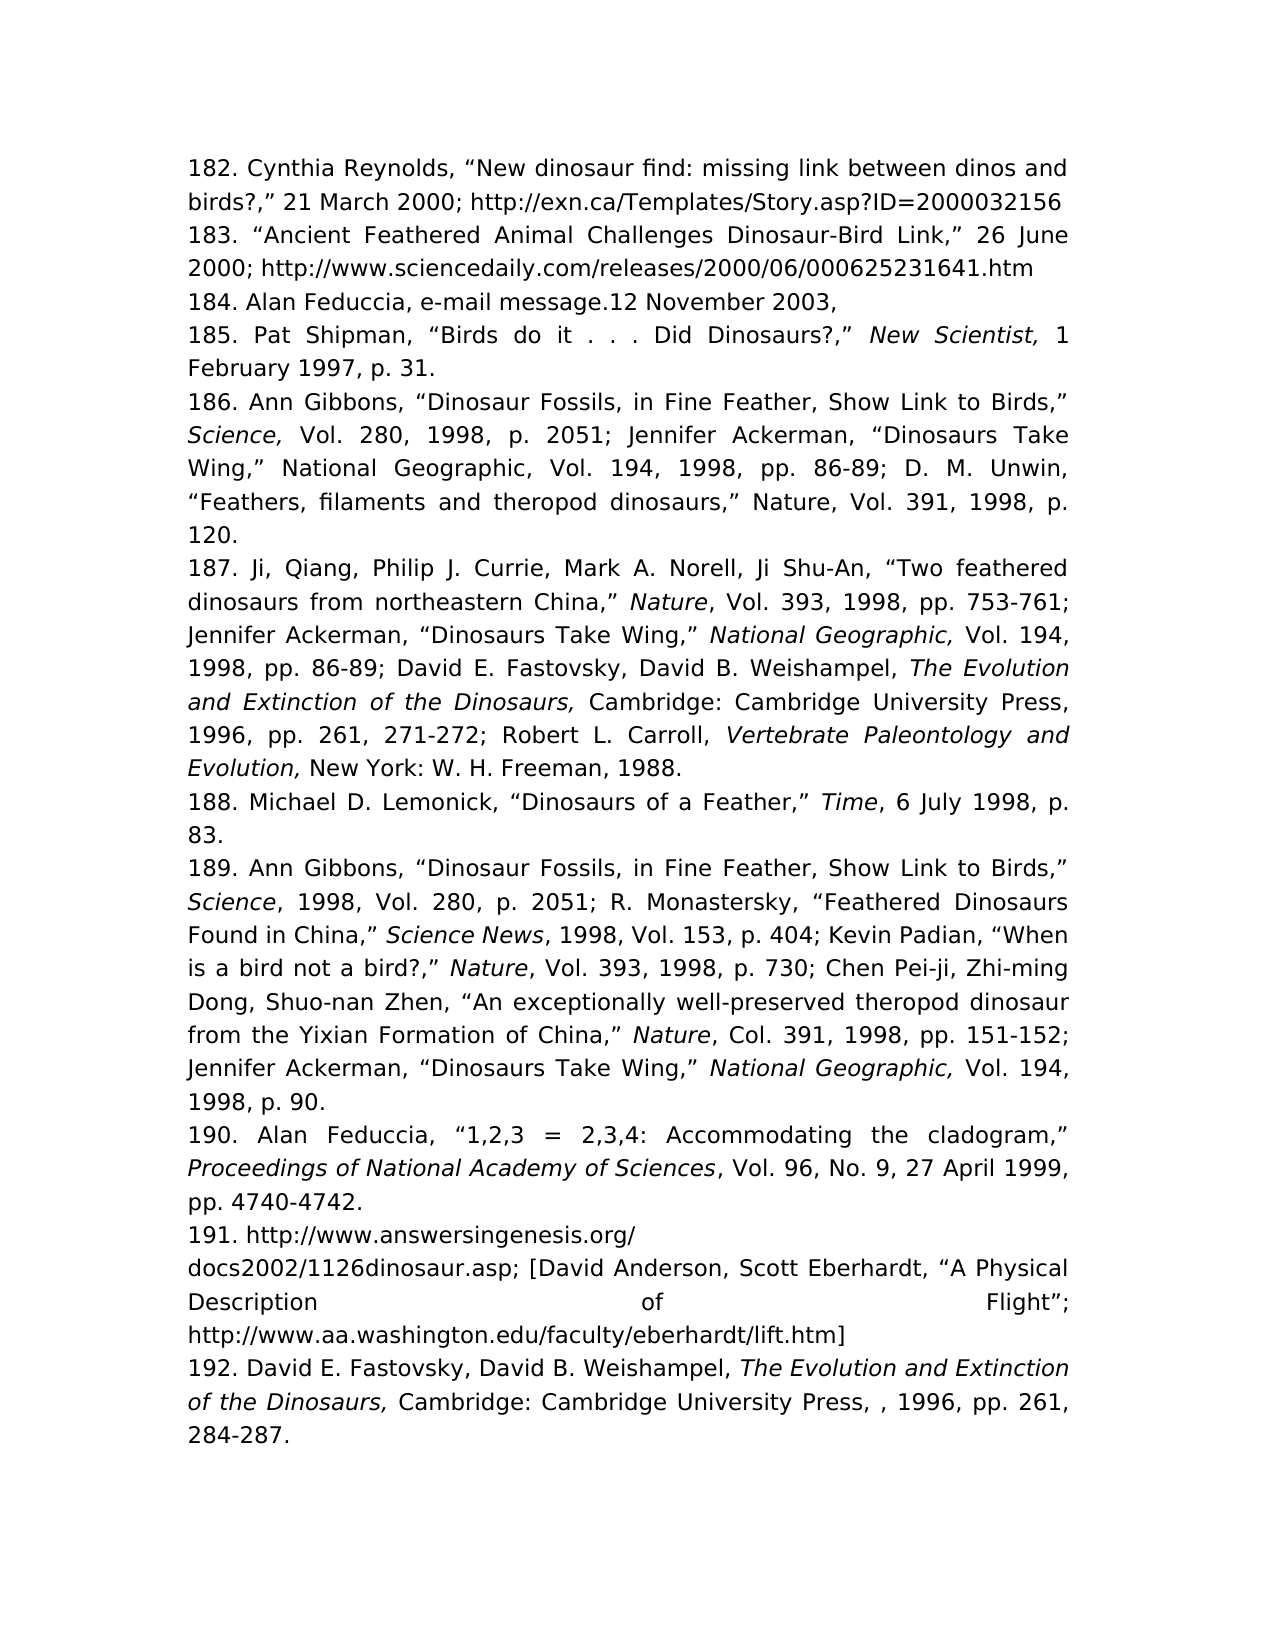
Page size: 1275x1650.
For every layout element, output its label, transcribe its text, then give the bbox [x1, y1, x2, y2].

text 185. Pat Shipman, “Birds do it . . . Did Dinosaurs?,” New Scientist, 1 February 1997, p. 31. [187, 317, 1070, 383]
text 184. Alan Feduccia, e-mail message.12 November 2003, [187, 283, 1070, 317]
text 188. Michael D. Lemonick, “Dinosaurs of a Feather,” Time, 6 July 1998, p. 83. [187, 783, 1070, 850]
text 183. “Ancient Feathered Animal Challenges Dinosaur-Bird Link,” 26 June 2000; http://www.sciencedaily.com/releases/2000/06/000625231641.htm [187, 217, 1070, 283]
text docs2002/1126dinosaur.asp; [David Anderson, Scott Eberhardt, “A Physical Description of Flight”; http://www.aa.washington.edu/faculty/eberhardt/lift.htm] [187, 1250, 1070, 1350]
text 189. Ann Gibbons, “Dinosaur Fossils, in Fine Feather, Show Link to Birds,” Science, 1998, Vol. 280, p. 2051; R. Monastersky, “Feathered Dinosaurs Found in China,” Science News, 1998, Vol. 153, p. 404; Kevin Padian, “When is a bird not a bird?,” Nature, Vol. 393, 1998, p. 730; Chen Pei-ji, Zhi-ming Dong, Shuo-nan Zhen, “An exceptionally well-preserved theropod dinosaur from the Yixian Formation of China,” Nature, Col. 391, 1998, pp. 151-152; Jennifer Ackerman, “Dinosaurs Take Wing,” National Geographic, Vol. 194, 1998, p. 90. [187, 850, 1070, 1117]
text 191. http://www.answersingenesis.org/ [187, 1217, 1070, 1250]
text 192. David E. Fastovsky, David B. Weishampel, The Evolution and Extinction of the Dinosaurs, Cambridge: Cambridge University Press, , 1996, pp. 261, 284-287. [187, 1350, 1070, 1450]
text 186. Ann Gibbons, “Dinosaur Fossils, in Fine Feather, Show Link to Birds,” Science, Vol. 280, 1998, p. 2051; Jennifer Ackerman, “Dinosaurs Take Wing,” National Geographic, Vol. 194, 1998, pp. 86-89; D. M. Unwin, “Feathers, filaments and theropod dinosaurs,” Nature, Vol. 391, 1998, p. 120. [187, 383, 1070, 550]
text 187. Ji, Qiang, Philip J. Currie, Mark A. Norell, Ji Shu-An, “Two feathered dinosaurs from northeastern China,” Nature, Vol. 393, 1998, pp. 753-761; Jennifer Ackerman, “Dinosaurs Take Wing,” National Geographic, Vol. 194, 1998, pp. 86-89; David E. Fastovsky, David B. Weishampel, The Evolution and Extinction of the Dinosaurs, Cambridge: Cambridge University Press, 1996, pp. 261, 271-272; Robert L. Carroll, Vertebrate Paleontology and Evolution, New York: W. H. Freeman, 1988. [187, 550, 1070, 783]
text 190. Alan Feduccia, “1,2,3 = 2,3,4: Accommodating the cladogram,” Proceedings of National Academy of Sciences, Vol. 96, No. 9, 27 April 1999, pp. 4740-4742. [187, 1117, 1070, 1217]
text 182. Cynthia Reynolds, “New dinosaur find: missing link between dinos and birds?,” 21 March 2000; http://exn.ca/Templates/Story.asp?ID=2000032156 [187, 150, 1070, 217]
